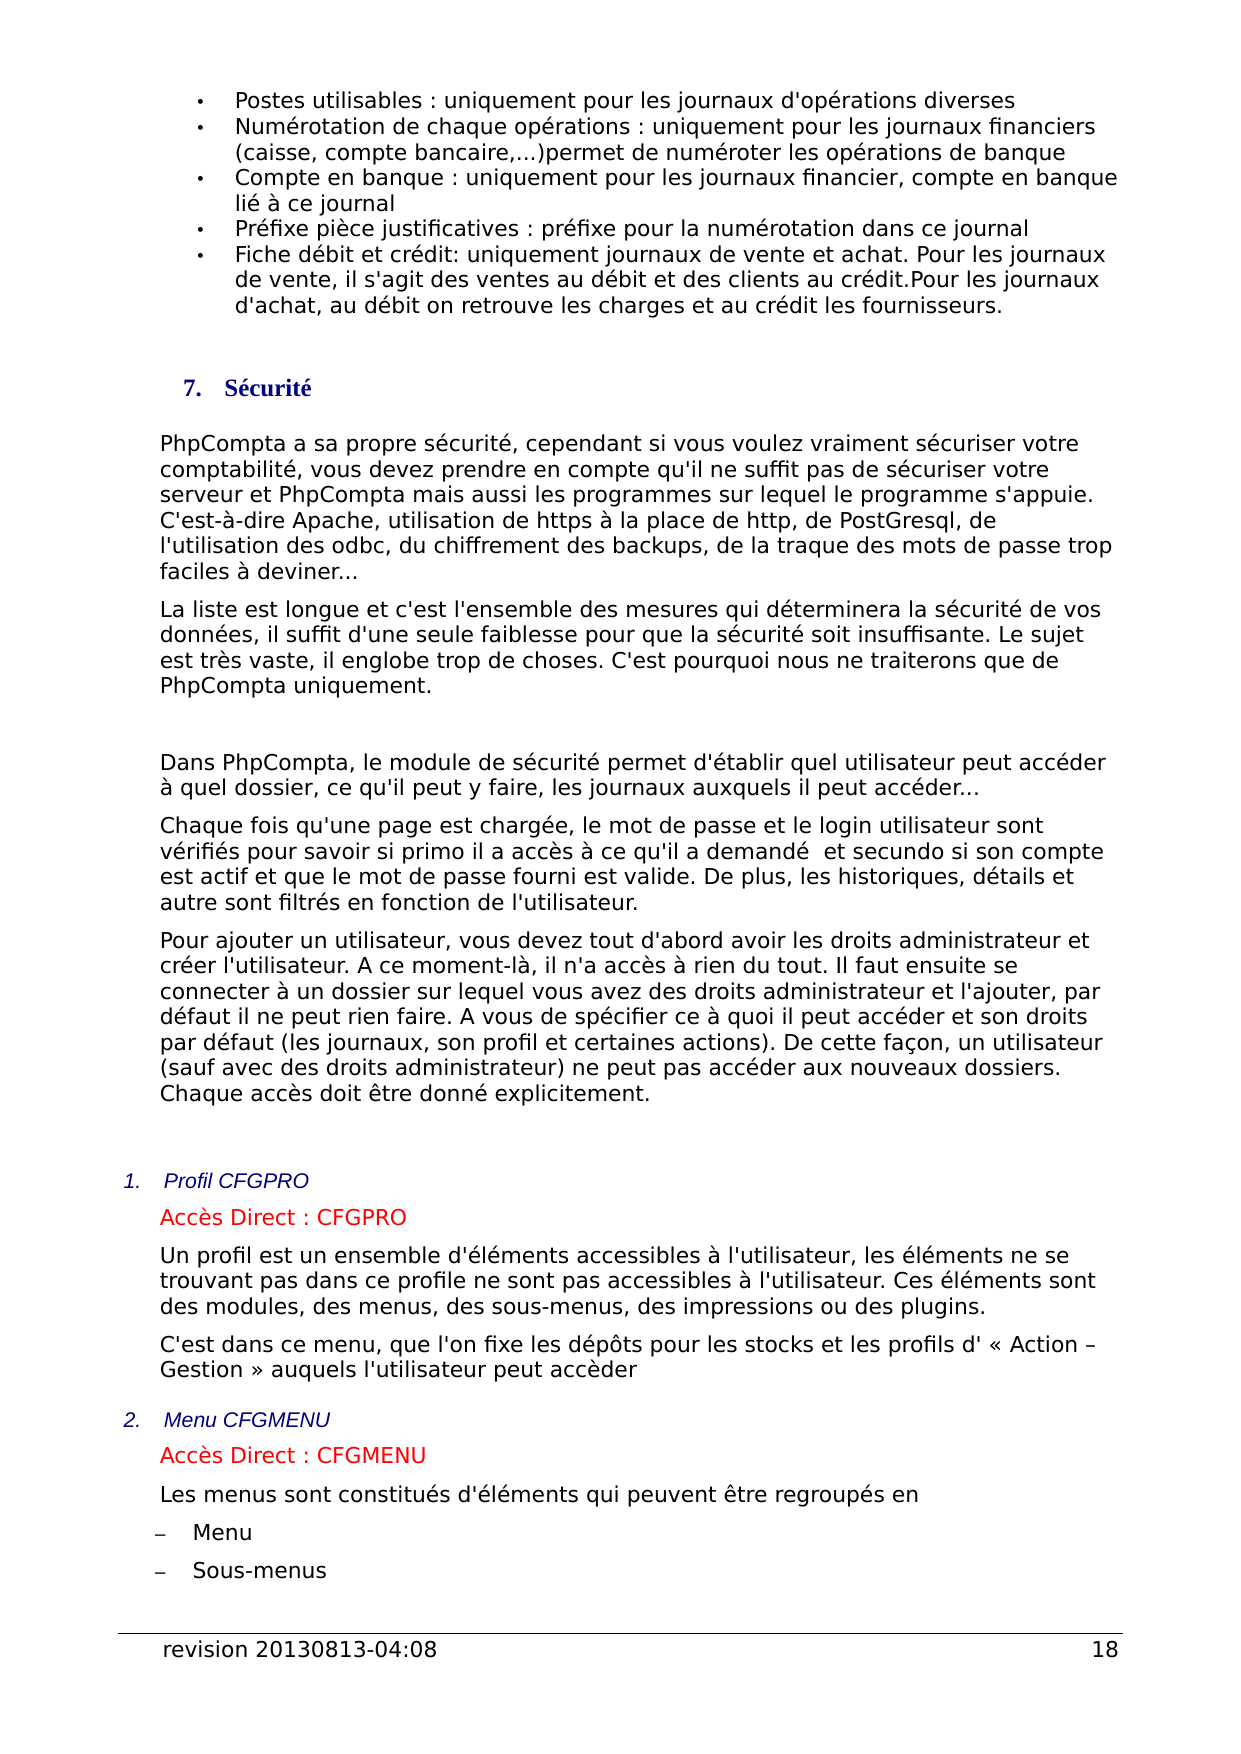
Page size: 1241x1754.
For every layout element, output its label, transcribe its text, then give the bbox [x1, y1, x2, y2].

text Pour ajouter un utilisateur, vous devez tout d'abord avoir les droits administrateur et créer l'utilisateur. A ce moment-là, il n'a accès à rien du tout. Il faut ensuite se connecter à un dossier sur lequel vous avez des droits administrateur et l'ajouter, par défaut il ne peut rien faire. A vous de spécifier ce à quoi il peut accéder et son droits par défaut (les journaux, son profil et certaines actions). De cette façon, un utilisateur (sauf avec des droits administrateur) ne peut pas accéder aux nouveaux dossiers. Chaque accès doit être donné explicitement. [159, 928, 1123, 1106]
text PhpCompta a sa propre sécurité, cependant si vous voulez vraiment sécuriser votre comptabilité, vous devez prendre en compte qu'il ne suffit pas de sécuriser votre serveur et PhpCompta mais aussi les programmes sur lequel le programme s'appuie. C'est-à-dire Apache, utilisation de https à la place de http, de PostGresql, de l'utilisation des odbc, du chiffrement des backups, de la traque des mots de passe trop faciles à deviner... [159, 431, 1123, 584]
text Dans PhpCompta, le module de sécurité permet d'établir quel utilisateur peut accéder à quel dossier, ce qu'il peut y faire, les journaux auxquels il peut accéder... [159, 750, 1123, 801]
subtitle Sécurité [177, 373, 1123, 402]
list Menu [155, 1520, 1123, 1545]
text Chaque fois qu'une page est chargée, le mot de passe et le login utilisateur sont vérifiés pour savoir si primo il a accès à ce qu'il a demandé et secundo si son compte est actif et que le mot de passe fourni est valide. De plus, les historiques, détails et autre sont filtrés en fonction de l'utilisateur. [159, 813, 1123, 915]
text La liste est longue et c'est l'ensemble des mesures qui déterminera la sécurité de vos données, il suffit d'une seule faiblesse pour que la sécurité soit insuffisante. Le sujet est très vaste, il englobe trop de choses. C'est pourquoi nous ne traiterons que de PhpCompta uniquement. [159, 597, 1123, 699]
list Fiche débit et crédit: uniquement journaux de vente et achat. Pour les journaux de vente, il s'agit des ventes au débit et des clients au crédit.Pour les journaux d'achat, au débit on retrouve les charges et au crédit les fournisseurs. [197, 242, 1123, 318]
list Compte en banque : uniquement pour les journaux financier, compte en banque lié à ce journal [197, 165, 1123, 216]
list Préfixe pièce justificatives : préfixe pour la numérotation dans ce journal [197, 216, 1123, 242]
text C'est dans ce menu, que l'on fixe les dépôts pour les stocks et les profils d' « Action – Gestion » auquels l'utilisateur peut accèder [159, 1332, 1123, 1383]
subtitle Profil CFGPRO [117, 1169, 1123, 1193]
text Accès Direct : CFGMENU [159, 1444, 1123, 1469]
text Accès Direct : CFGPRO [159, 1205, 1123, 1231]
list Sous-menus [155, 1558, 1123, 1583]
text Un profil est un ensemble d'éléments accessibles à l'utilisateur, les éléments ne se trouvant pas dans ce profile ne sont pas accessibles à l'utilisateur. Ces éléments sont des modules, des menus, des sous-menus, des impressions ou des plugins. [159, 1243, 1123, 1319]
list Numérotation de chaque opérations : uniquement pour les journaux financiers (caisse, compte bancaire,...)permet de numéroter les opérations de banque [197, 114, 1123, 165]
text Les menus sont constitués d'éléments qui peuvent être regroupés en [159, 1482, 1123, 1507]
subtitle Menu CFGMENU [117, 1407, 1123, 1432]
list Postes utilisables : uniquement pour les journaux d'opérations diverses [197, 88, 1123, 114]
